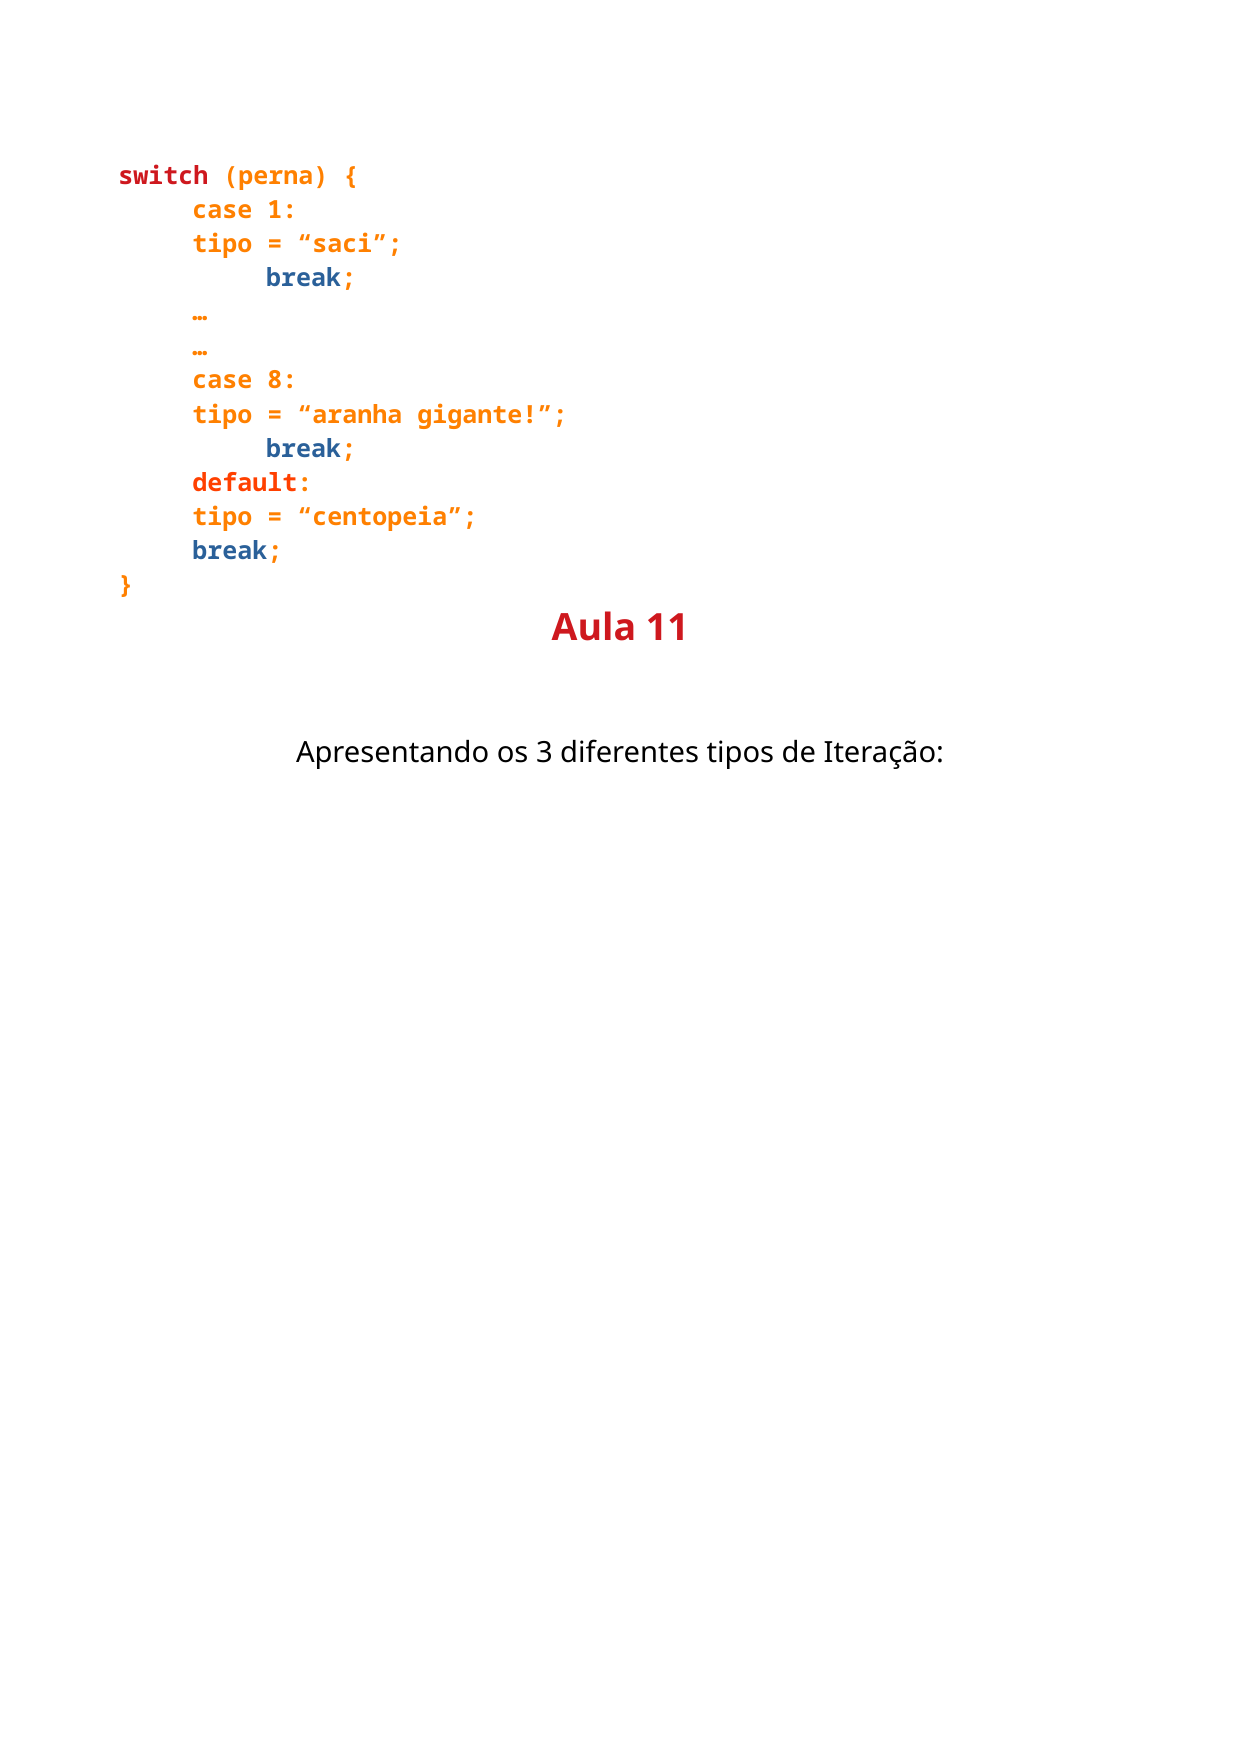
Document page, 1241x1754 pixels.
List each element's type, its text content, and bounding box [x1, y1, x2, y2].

text default: [118, 464, 1122, 498]
text Aula 11 [118, 601, 1122, 652]
text case 1: [118, 192, 1122, 226]
text tipo = “aranha gigante!”; [118, 396, 1122, 430]
text } [118, 567, 1122, 601]
text break; [118, 532, 1122, 567]
text case 8: [118, 362, 1122, 396]
text tipo = “saci”; [118, 226, 1122, 260]
text … [118, 294, 1122, 328]
text … [118, 328, 1122, 362]
text break; [118, 430, 1122, 464]
text switch (perna) { [118, 158, 1122, 192]
text tipo = “centopeia”; [118, 498, 1122, 532]
text break; [118, 260, 1122, 294]
text Apresentando os 3 diferentes tipos de Iteração: [118, 731, 1122, 771]
